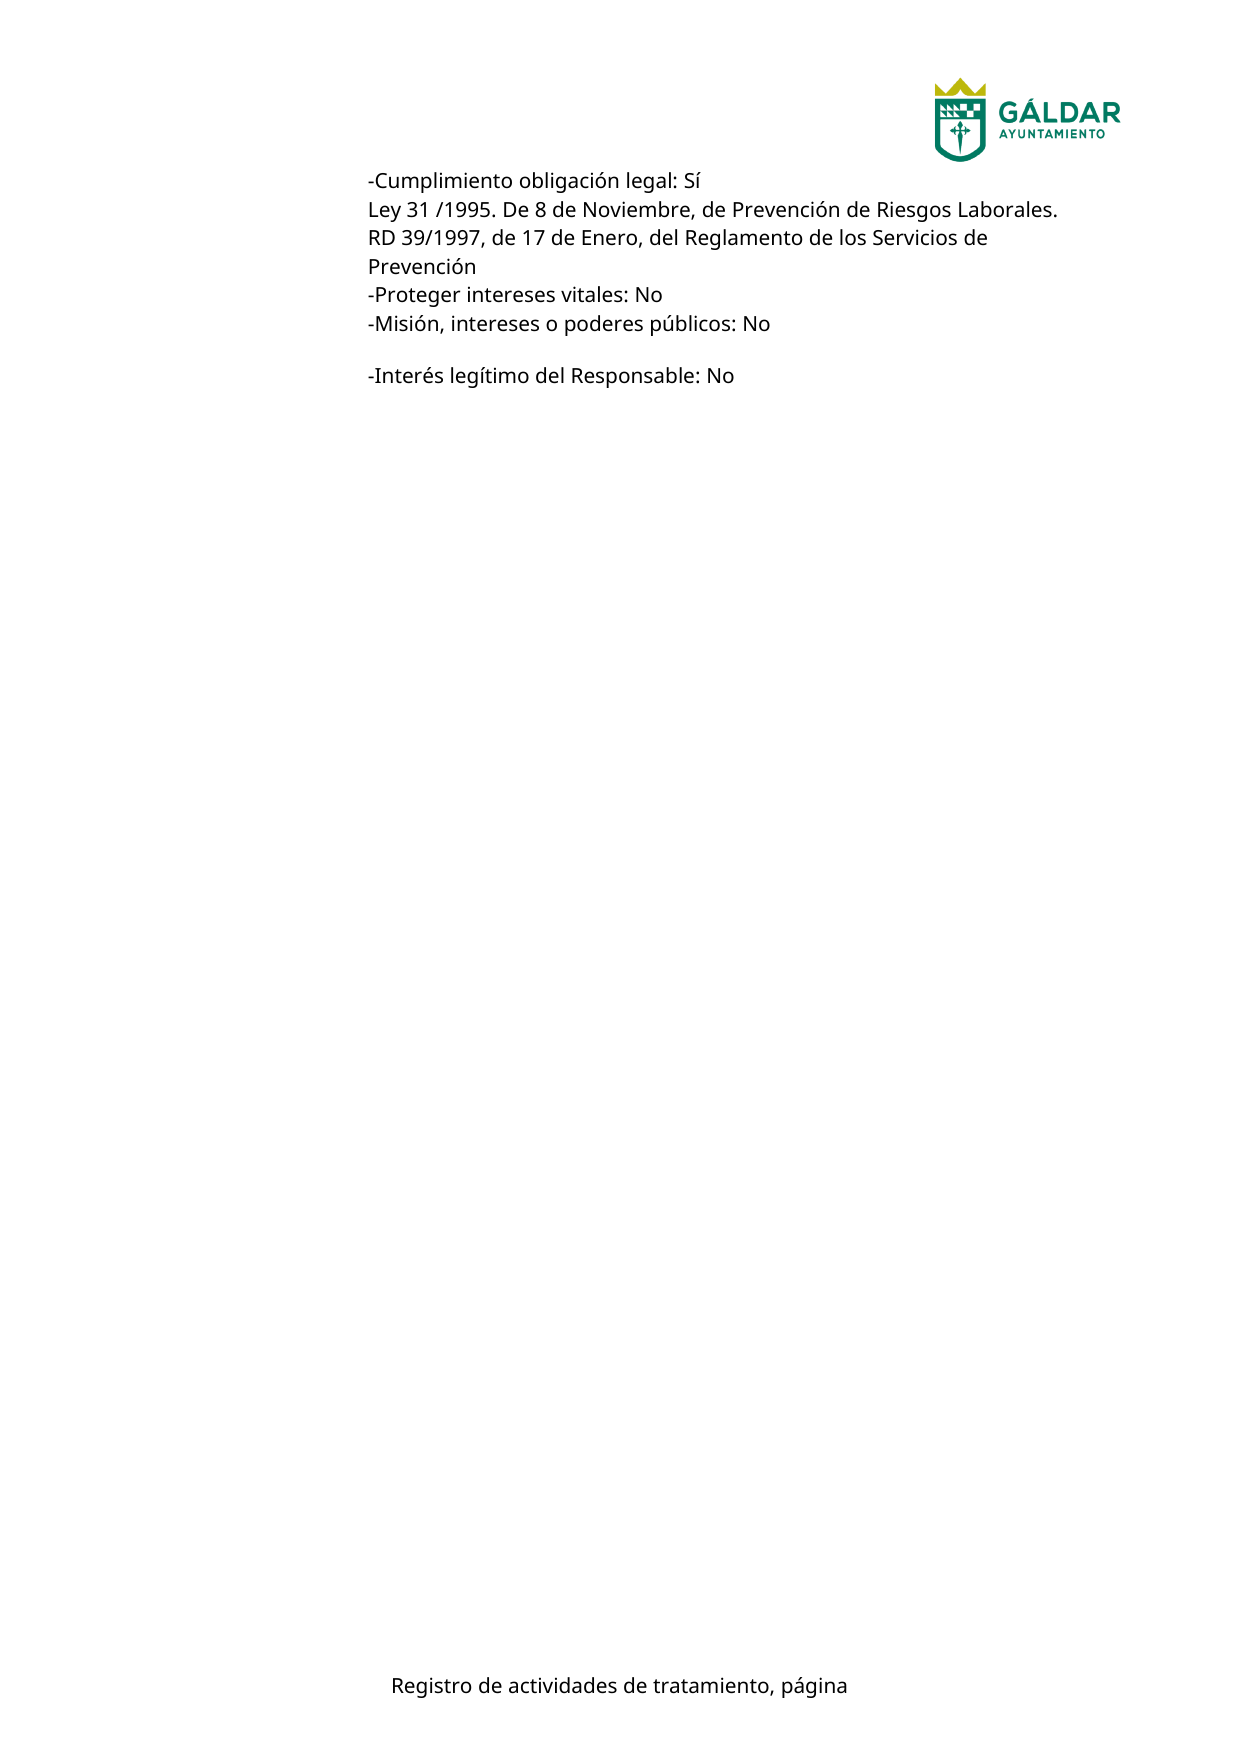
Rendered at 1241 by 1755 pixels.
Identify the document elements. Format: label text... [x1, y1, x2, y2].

table_cell [109, 167, 356, 387]
table_cell -Cumplimiento obligación legal: Sí Ley 31 /1995. De 8 de Noviembre, de Prevención de Riesgos Laborales. RD 39/1997, de 17 de Enero, del Reglamento de los Servicios de Prevención -Proteger intereses vitales: No -Misión, intereses o poderes públicos: No -Interés legítimo del Responsable: No [356, 167, 1101, 387]
